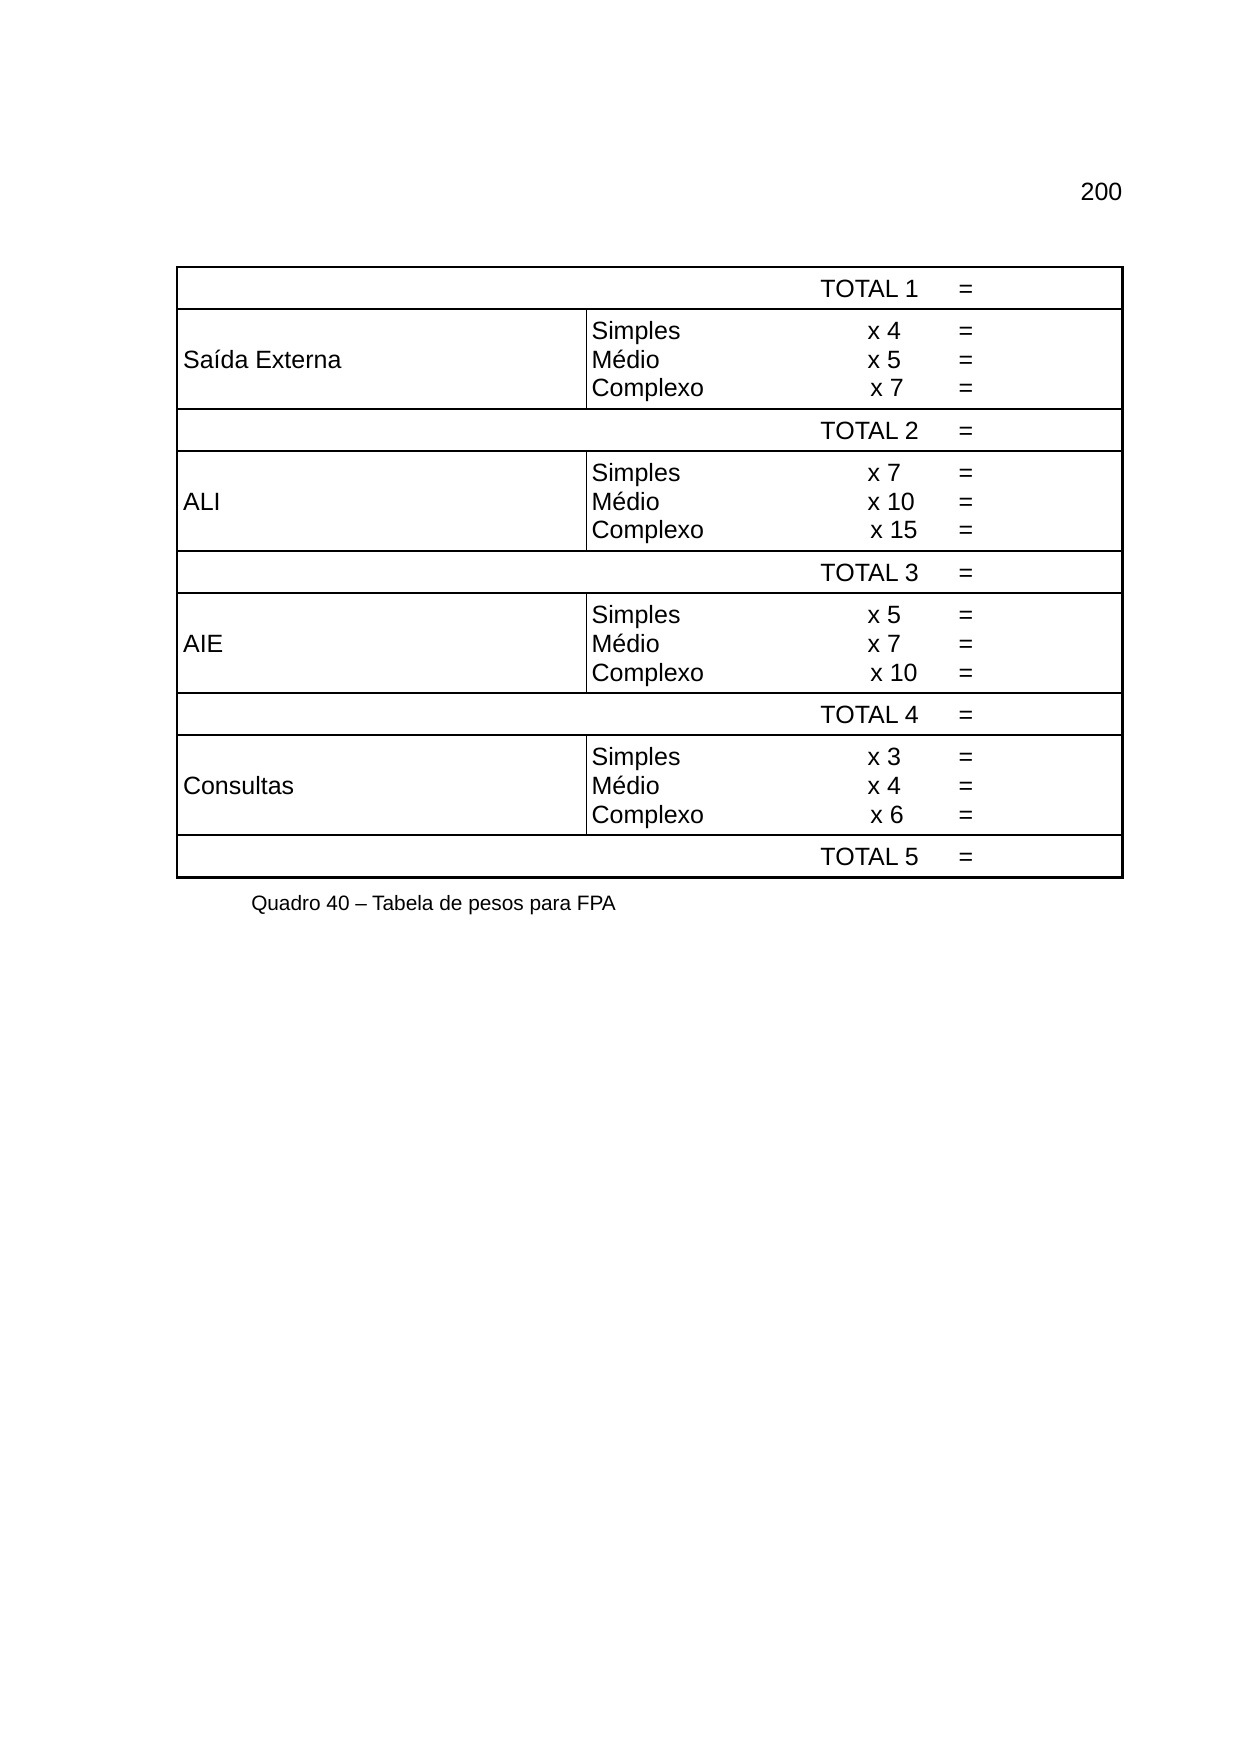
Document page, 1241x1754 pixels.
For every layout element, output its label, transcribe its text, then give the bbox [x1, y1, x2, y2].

table_cell TOTAL 4 [178, 694, 953, 734]
table_cell TOTAL 5 [178, 836, 953, 876]
table_cell = [953, 410, 1121, 450]
table_cell Simples x 3 Médio x 4 Complexo x 6 [587, 736, 953, 834]
table_cell = = = [953, 736, 1121, 834]
table_cell TOTAL 2 [178, 410, 953, 450]
table_cell TOTAL 3 [178, 552, 953, 592]
table_cell = [953, 836, 1121, 876]
table_cell ALI [178, 452, 586, 550]
table_cell Simples x 7 Médio x 10 Complexo x 15 [587, 452, 953, 550]
table_cell = [953, 268, 1121, 308]
text Quadro 40 – Tabela de pesos para FPA [177, 891, 1122, 915]
table_cell TOTAL 1 [178, 268, 953, 308]
table_cell Saída Externa [178, 310, 586, 408]
table_cell AIE [178, 594, 586, 692]
table_cell = [953, 694, 1121, 734]
table_cell = = = [953, 452, 1121, 550]
table_cell = = = [953, 310, 1121, 408]
table_cell Consultas [178, 736, 586, 834]
table_cell Simples x 4 Médio x 5 Complexo x 7 [587, 310, 953, 408]
table_cell = = = [953, 594, 1121, 692]
table_cell Simples x 5 Médio x 7 Complexo x 10 [587, 594, 953, 692]
table_cell = [953, 552, 1121, 592]
